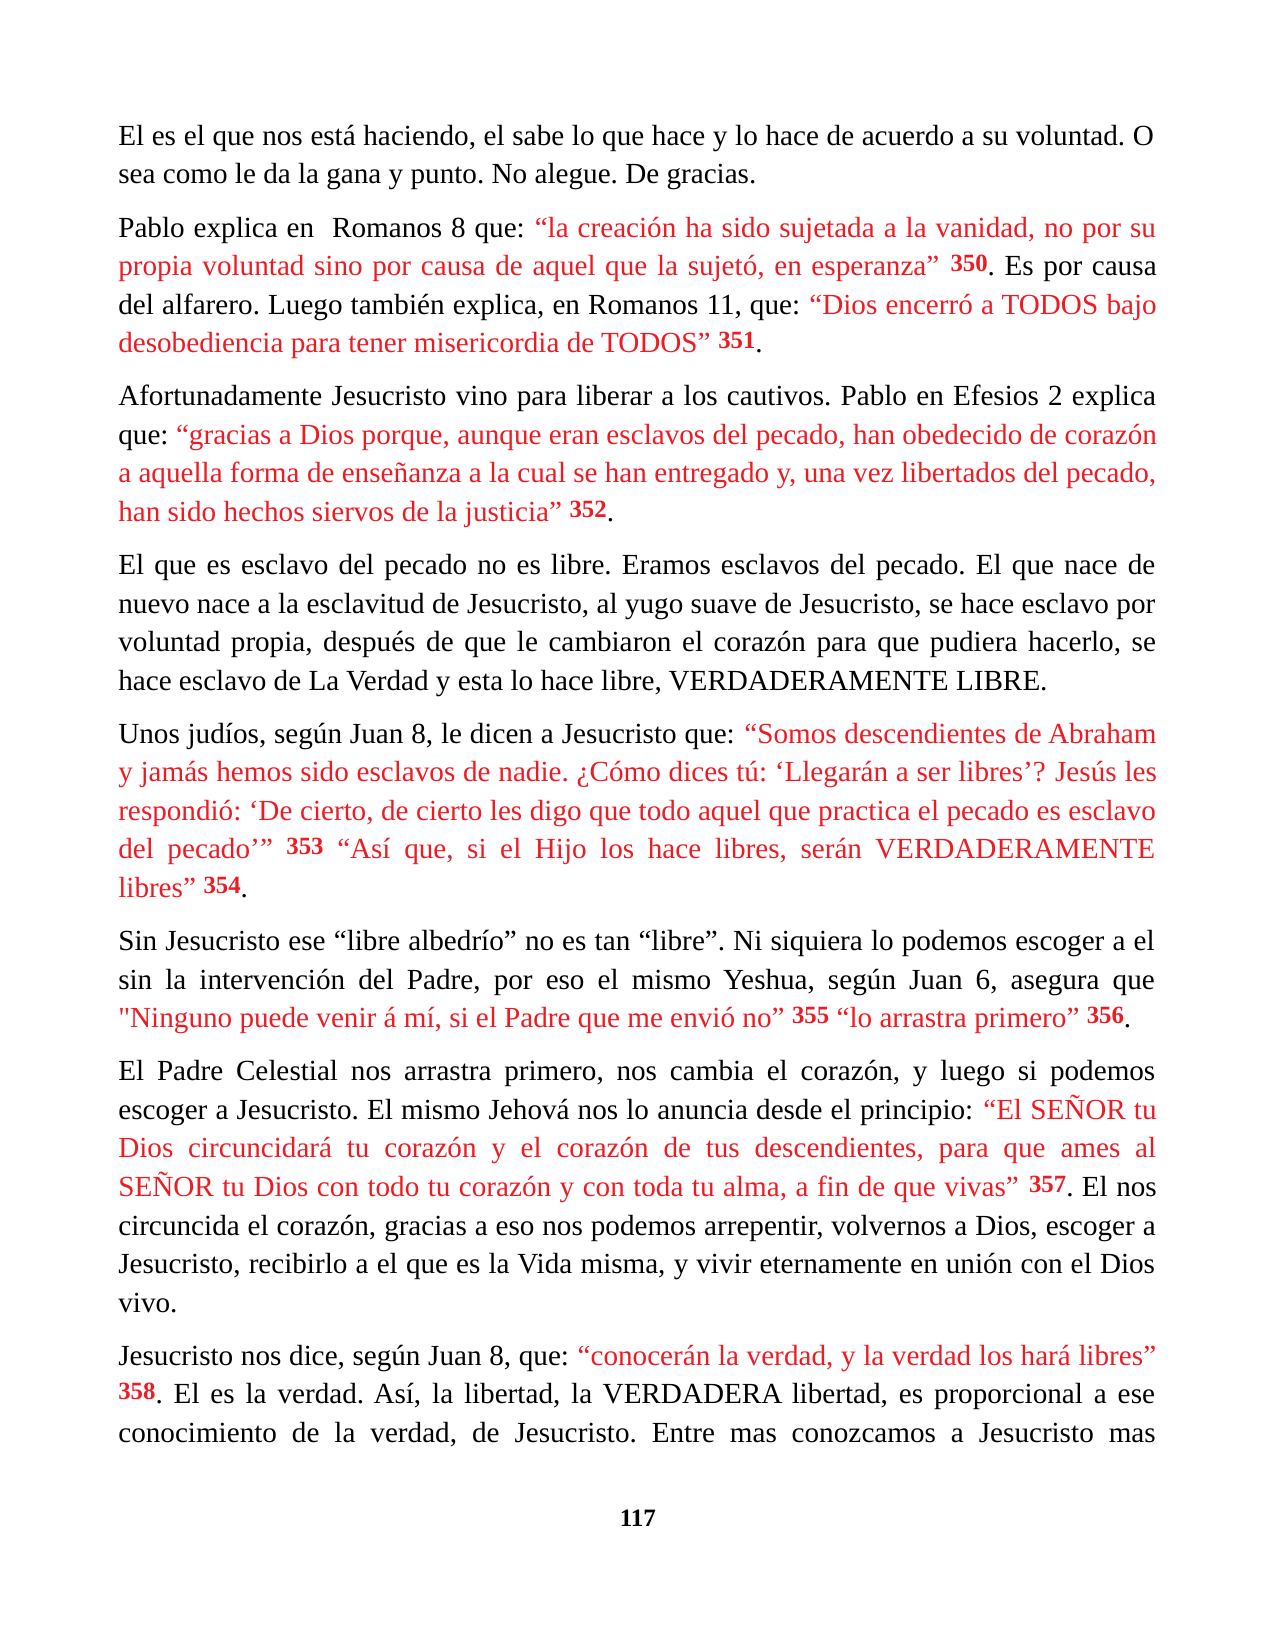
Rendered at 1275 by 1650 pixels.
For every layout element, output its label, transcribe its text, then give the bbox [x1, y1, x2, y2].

text Pablo explica en Romanos 8 que: “la creación ha sido sujetada a la vanidad, no por su propia voluntad sino por causa de aquel que la sujetó, en esperanza” . Es por causa del alfarero. Luego también explica, en Romanos 11, que: “Dios encerró a TODOS bajo desobediencia para tener misericordia de TODOS” . [118, 210, 1157, 359]
text El es el que nos está haciendo, el sabe lo que hace y lo hace de acuerdo a su voluntad. O sea como le da la gana y punto. No alegue. De gracias. [118, 118, 1157, 190]
text El Padre Celestial nos arrastra primero, nos cambia el corazón, y luego si podemos escoger a Jesucristo. El mismo Jehová nos lo anuncia desde el principio: “El SEÑOR tu Dios circuncidará tu corazón y el corazón de tus descendientes, para que ames al SEÑOR tu Dios con todo tu corazón y con toda tu alma, a fin de que vivas” . El nos circuncida el corazón, gracias a eso nos podemos arrepentir, volvernos a Dios, escoger a Jesucristo, recibirlo a el que es la Vida misma, y vivir eternamente en unión con el Dios vivo. [118, 1053, 1157, 1318]
text Afortunadamente Jesucristo vino para liberar a los cautivos. Pablo en Efesios 2 explica que: “gracias a Dios porque, aunque eran esclavos del pecado, han obedecido de corazón a aquella forma de enseñanza a la cual se han entregado y, una vez libertados del pecado, han sido hechos siervos de la justicia” . [118, 378, 1157, 528]
text Sin Jesucristo ese “libre albedrío” no es tan “libre”. Ni siquiera lo podemos escoger a el sin la intervención del Padre, por eso el mismo Yeshua, según Juan 6, asegura que "Ninguno puede venir á mí, si el Padre que me envió no” “lo arrastra primero” . [118, 923, 1157, 1034]
text Jesucristo nos dice, según Juan 8, que: “conocerán la verdad, y la verdad los hará libres” . El es la verdad. Así, la libertad, la VERDADERA libertad, es proporcional a ese conocimiento de la verdad, de Jesucristo. Entre mas conozcamos a Jesucristo mas [118, 1338, 1157, 1448]
text El que es esclavo del pecado no es libre. Eramos esclavos del pecado. El que nace de nuevo nace a la esclavitud de Jesucristo, al yugo suave de Jesucristo, se hace esclavo por voluntad propia, después de que le cambiaron el corazón para que pudiera hacerlo, se hace esclavo de La Verdad y esta lo hace libre, VERDADERAMENTE LIBRE. [118, 547, 1157, 696]
text Unos judíos, según Juan 8, le dicen a Jesucristo que: “Somos descendientes de Abraham y jamás hemos sido esclavos de nadie. ¿Cómo dices tú: ‘Llegarán a ser libres’? Jesús les respondió: ‘De cierto, de cierto les digo que todo aquel que practica el pecado es esclavo del pecado’” “Así que, si el Hijo los hace libres, serán VERDADERAMENTE libres” . [118, 716, 1157, 904]
